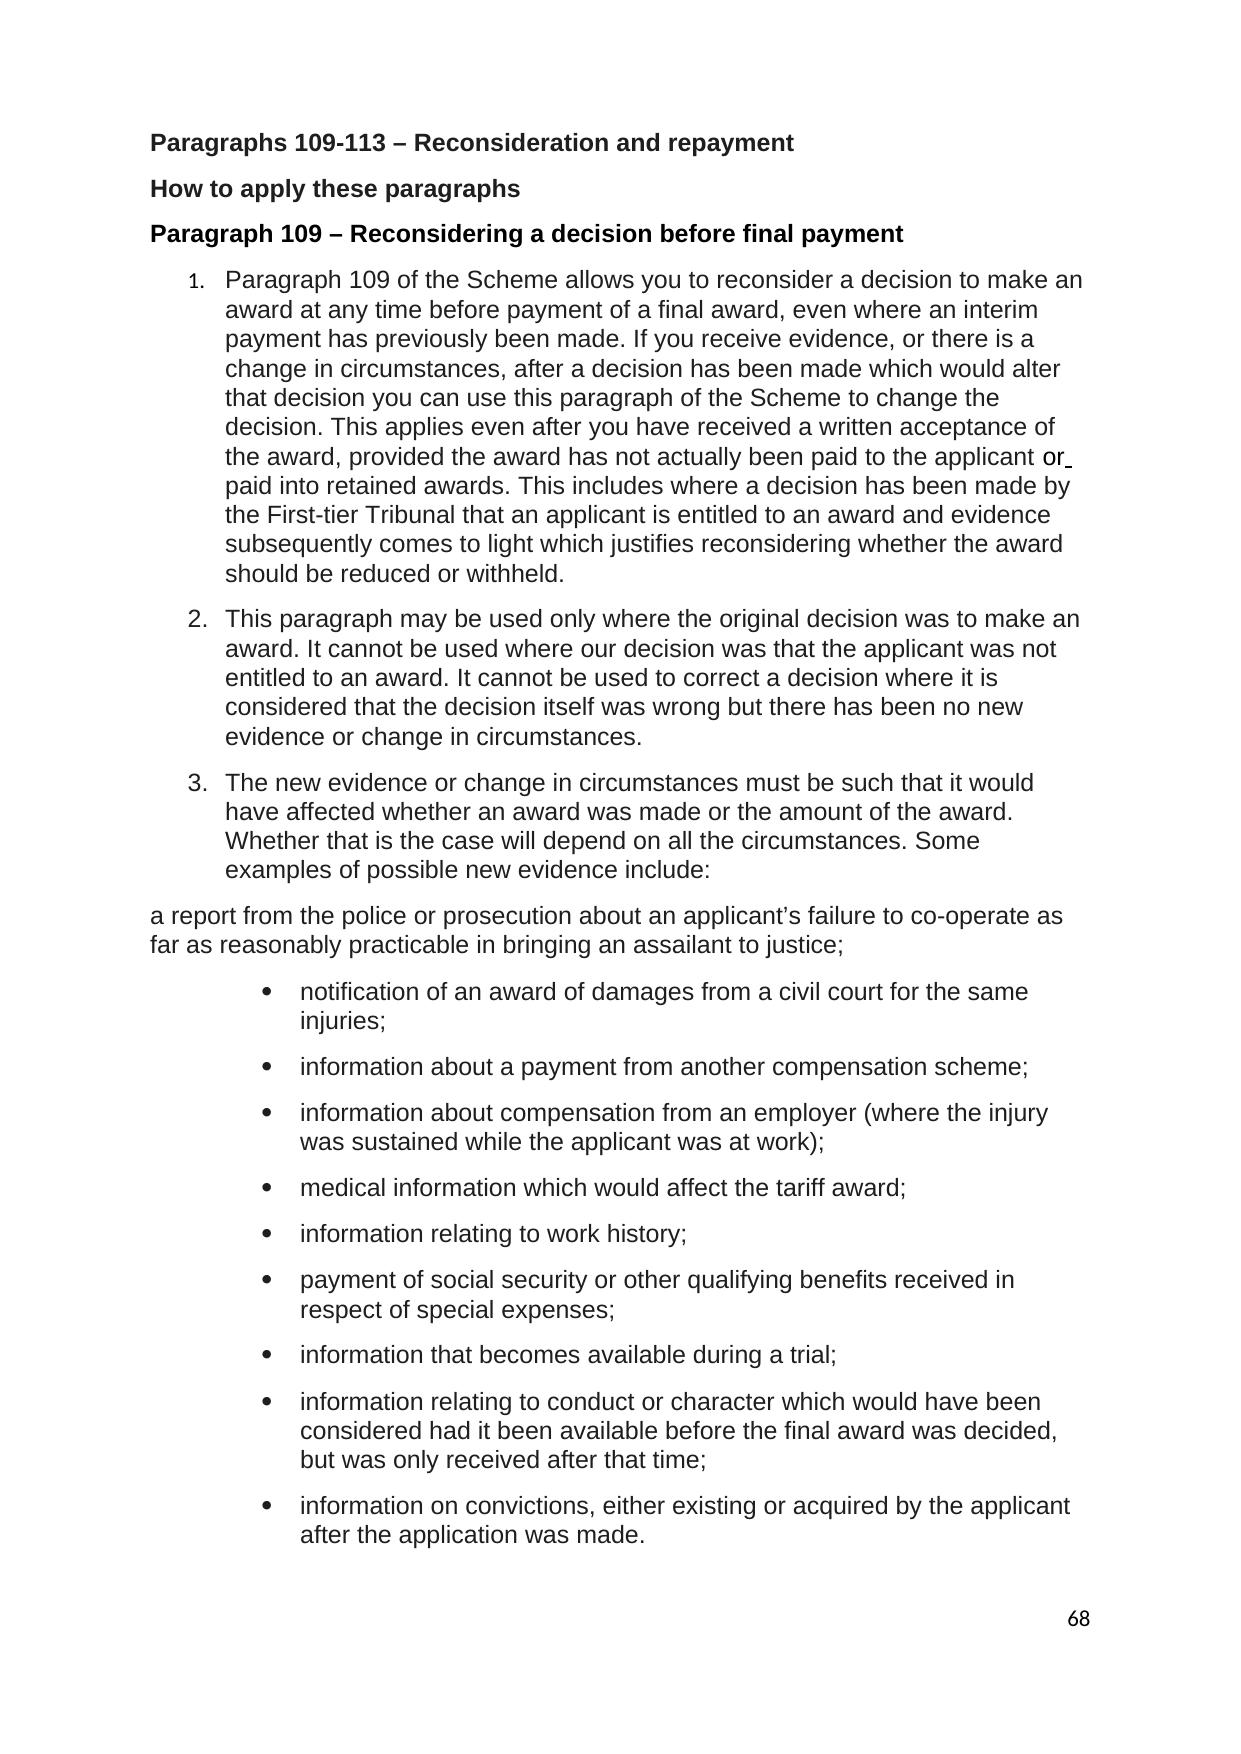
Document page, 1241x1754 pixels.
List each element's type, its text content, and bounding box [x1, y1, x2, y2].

list information relating to work history; [262, 1219, 1090, 1248]
text How to apply these paragraphs [150, 173, 1090, 202]
list This paragraph may be used only where the original decision was to make an award. It cannot be used where our decision was that the applicant was not entitled to an award. It cannot be used to correct a decision where it is considered that the decision itself was wrong but there has been no new evidence or change in circumstances. [187, 604, 1090, 750]
list information on convictions, either existing or acquired by the applicant after the application was made. [262, 1491, 1090, 1549]
list medical information which would affect the tariff award; [262, 1173, 1090, 1202]
list information about compensation from an employer (where the injury was sustained while the applicant was at work); [262, 1098, 1090, 1156]
list information that becomes available during a trial; [262, 1341, 1090, 1369]
list The new evidence or change in circumstances must be such that it would have affected whether an award was made or the amount of the award. Whether that is the case will depend on all the circumstances. Some examples of possible new evidence include: [187, 767, 1090, 884]
list payment of social security or other qualifying benefits received in respect of special expenses; [262, 1265, 1090, 1323]
list information relating to conduct or character which would have been considered had it been available before the final award was decided, but was only received after that time; [262, 1387, 1090, 1474]
text Paragraphs 109-113 – Reconsideration and repayment [150, 128, 1090, 156]
list notification of an award of damages from a civil court for the same injuries; [262, 976, 1090, 1034]
list information about a payment from another compensation scheme; [262, 1052, 1090, 1081]
list Paragraph 109 of the Scheme allows you to reconsider a decision to make an award at any time before payment of a final award, even where an interim payment has previously been made. If you receive evidence, or there is a change in circumstances, after a decision has been made which would alter that decision you can use this paragraph of the Scheme to change the decision. This applies even after you have received a written acceptance of the award, provided the award has not actually been paid to the applicant or paid into retained awards. This includes where a decision has been made by the First-tier Tribunal that an applicant is entitled to an award and evidence subsequently comes to light which justifies reconsidering whether the award should be reduced or withheld. [187, 265, 1090, 587]
text Paragraph 109 – Reconsidering a decision before final payment [150, 219, 1090, 248]
text a report from the police or prosecution about an applicant’s failure to co-operate as far as reasonably practicable in bringing an assailant to justice; [150, 901, 1090, 959]
